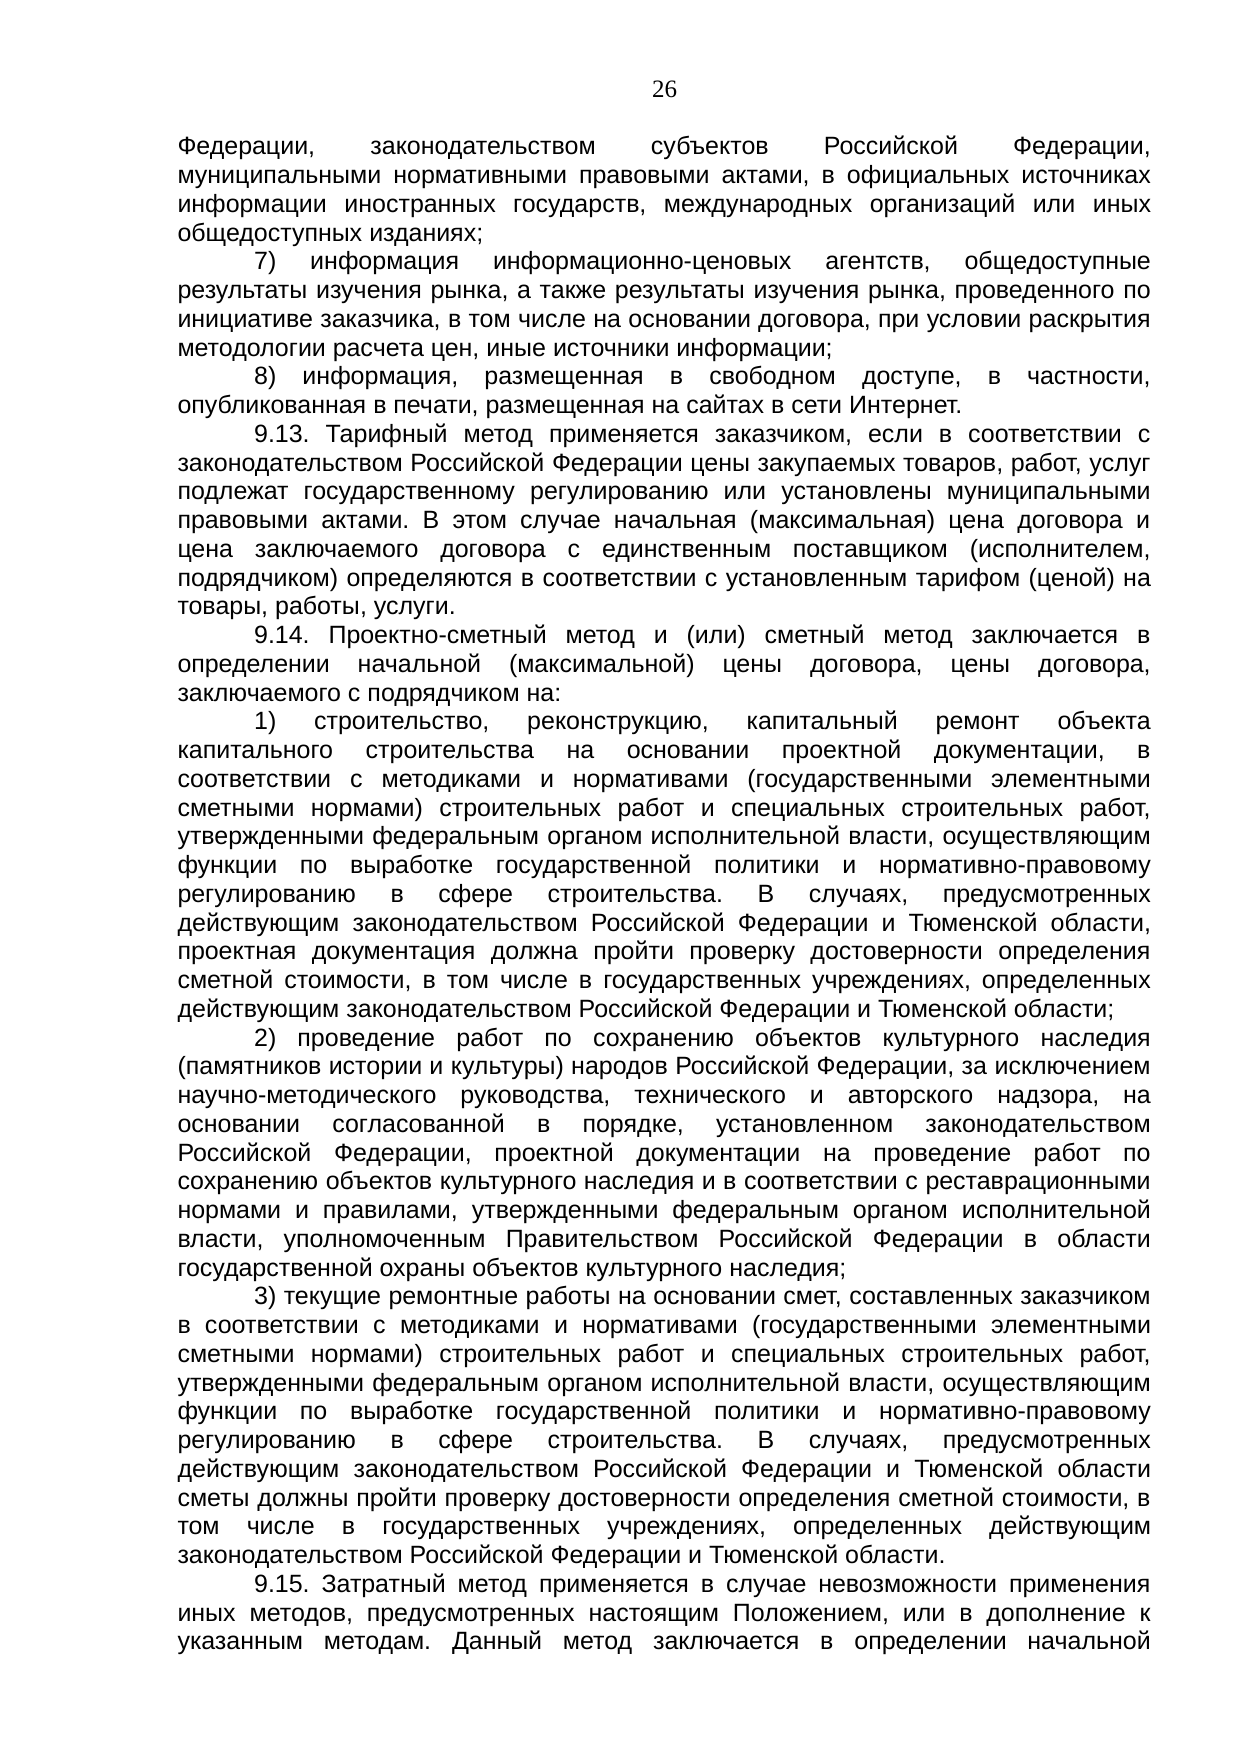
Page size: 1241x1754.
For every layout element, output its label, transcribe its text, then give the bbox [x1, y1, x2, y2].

text 8) информация, размещенная в свободном доступе, в частности, опубликованная в печати, размещенная на сайтах в сети Интернет. [177, 361, 1152, 419]
text 7) информация информационно-ценовых агентств, общедоступные результаты изучения рынка, а также результаты изучения рынка, проведенного по инициативе заказчика, в том числе на основании договора, при условии раскрытия методологии расчета цен, иные источники информации; [177, 246, 1152, 361]
text 9.15. Затратный метод применяется в случае невозможности применения иных методов, предусмотренных настоящим Положением, или в дополнение к указанным методам. Данный метод заключается в определении начальной [177, 1569, 1152, 1655]
text 9.13. Тарифный метод применяется заказчиком, если в соответствии с законодательством Российской Федерации цены закупаемых товаров, работ, услуг подлежат государственному регулированию или установлены муниципальными правовыми актами. В этом случае начальная (максимальная) цена договора и цена заключаемого договора с единственным поставщиком (исполнителем, подрядчиком) определяются в соответствии с установленным тарифом (ценой) на товары, работы, услуги. [177, 419, 1152, 620]
text 9.14. Проектно-сметный метод и (или) сметный метод заключается в определении начальной (максимальной) цены договора, цены договора, заключаемого с подрядчиком на: [177, 620, 1152, 706]
text 1) строительство, реконструкцию, капитальный ремонт объекта капитального строительства на основании проектной документации, в соответствии с методиками и нормативами (государственными элементными сметными нормами) строительных работ и специальных строительных работ, утвержденными федеральным органом исполнительной власти, осуществляющим функции по выработке государственной политики и нормативно-правовому регулированию в сфере строительства. В случаях, предусмотренных действующим законодательством Российской Федерации и Тюменской области, проектная документация должна пройти проверку достоверности определения сметной стоимости, в том числе в государственных учреждениях, определенных действующим законодательством Российской Федерации и Тюменской области; [177, 706, 1152, 1023]
text 2) проведение работ по сохранению объектов культурного наследия (памятников истории и культуры) народов Российской Федерации, за исключением научно-методического руководства, технического и авторского надзора, на основании согласованной в порядке, установленном законодательством Российской Федерации, проектной документации на проведение работ по сохранению объектов культурного наследия и в соответствии с реставрационными нормами и правилами, утвержденными федеральным органом исполнительной власти, уполномоченным Правительством Российской Федерации в области государственной охраны объектов культурного наследия; [177, 1023, 1152, 1281]
text Федерации, законодательством субъектов Российской Федерации, муниципальными нормативными правовыми актами, в официальных источниках информации иностранных государств, международных организаций или иных общедоступных изданиях; [177, 131, 1152, 246]
text 3) текущие ремонтные работы на основании смет, составленных заказчиком в соответствии с методиками и нормативами (государственными элементными сметными нормами) строительных работ и специальных строительных работ, утвержденными федеральным органом исполнительной власти, осуществляющим функции по выработке государственной политики и нормативно-правовому регулированию в сфере строительства. В случаях, предусмотренных действующим законодательством Российской Федерации и Тюменской области сметы должны пройти проверку достоверности определения сметной стоимости, в том числе в государственных учреждениях, определенных действующим законодательством Российской Федерации и Тюменской области. [177, 1281, 1152, 1569]
